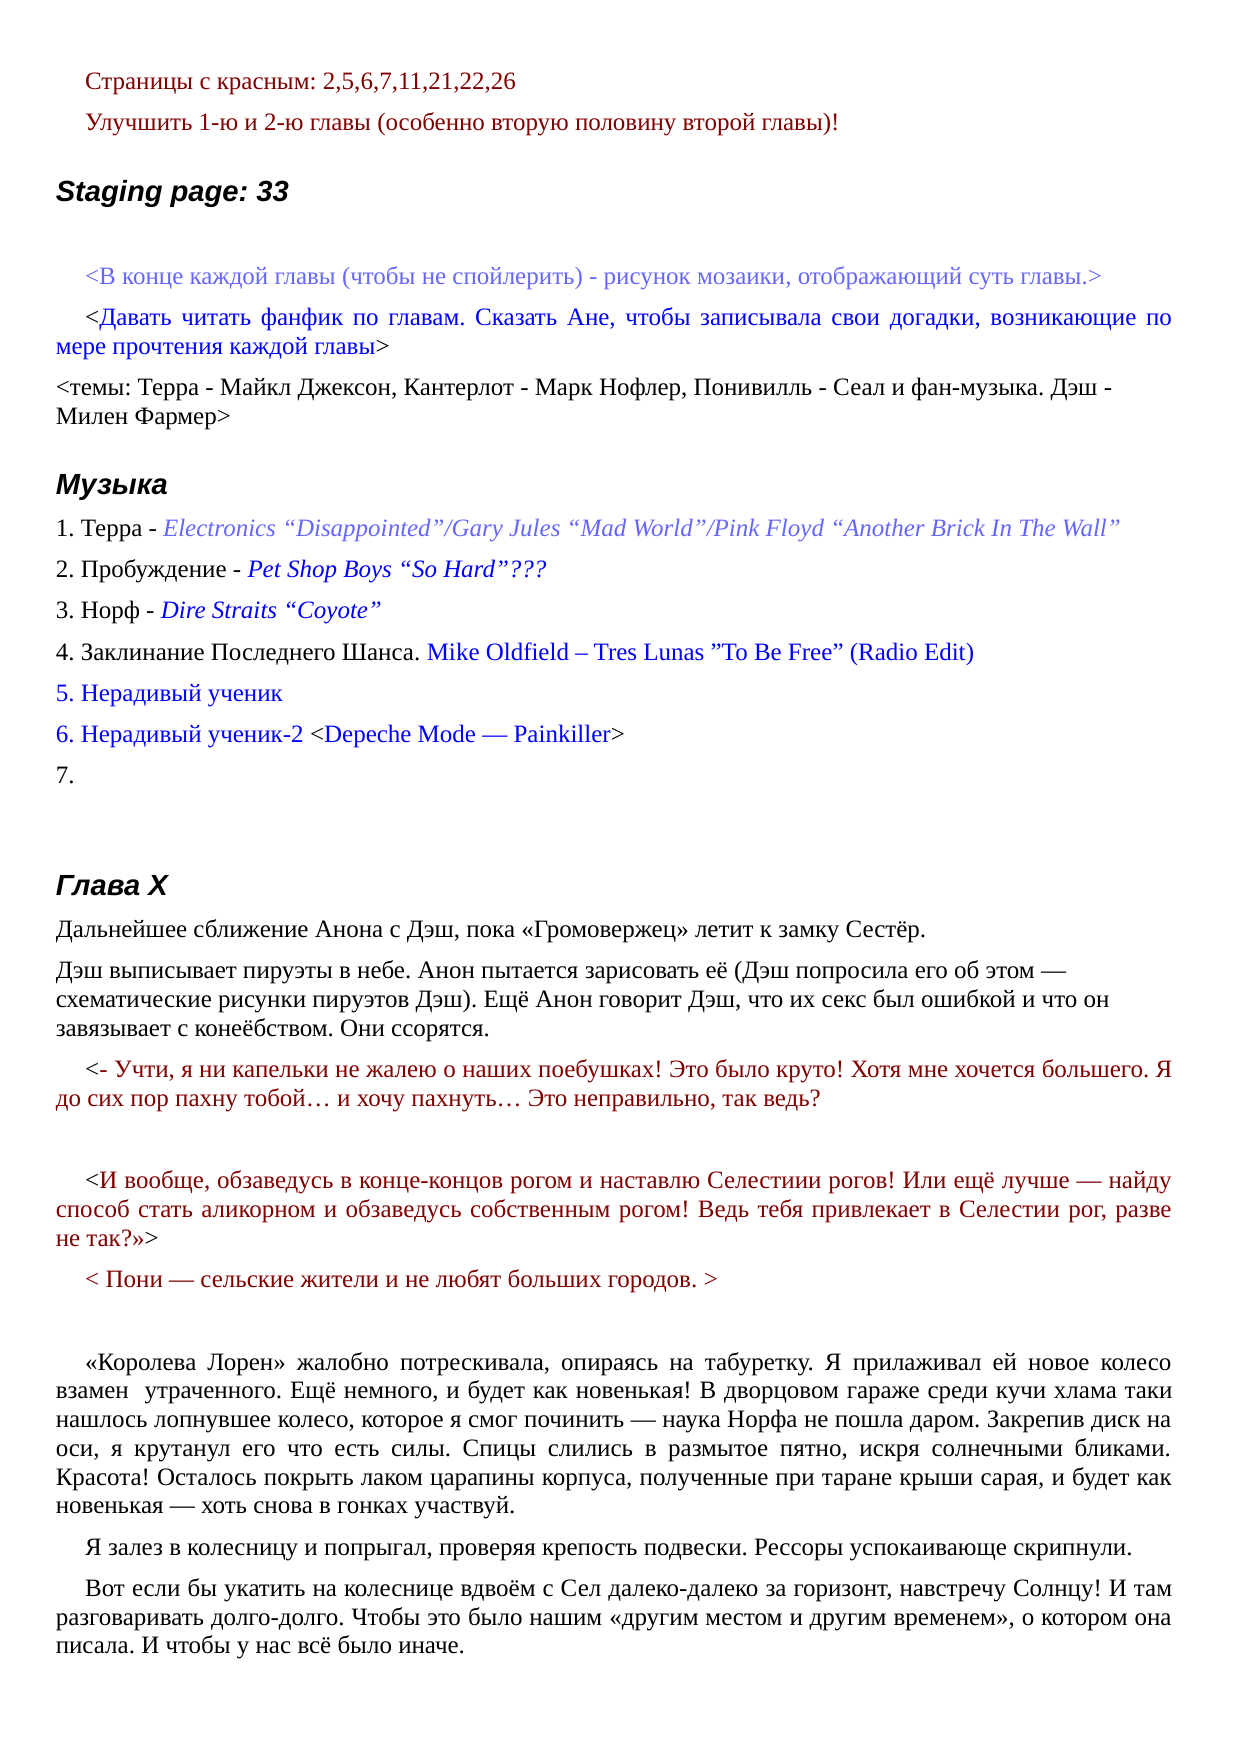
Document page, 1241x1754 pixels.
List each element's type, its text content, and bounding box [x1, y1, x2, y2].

subtitle Staging page: 33 [56, 173, 1173, 207]
text Я залез в колесницу и попрыгал, проверяя крепость подвески. Рессоры успокаивающе скрипнули. [56, 1532, 1173, 1560]
text <И вообще, обзаведусь в конце-концов рогом и наставлю Селестиии рогов! Или ещё лучше — найду способ стать аликорном и обзаведусь собственным рогом! Ведь тебя привлекает в Селестии рог, разве не так?»> [56, 1165, 1173, 1252]
text 4. Заклинание Последнего Шанса. Mike Oldfield – Tres Lunas ”To Be Free” (Radio Edit) [56, 637, 1173, 666]
text <темы: Терра - Майкл Джексон, Кантерлот - Марк Нофлер, Понивилль - Сеал и фан-музыка. Дэш - Милен Фармер> [56, 372, 1173, 429]
text Дэш выписывает пируэты в небе. Анон пытается зарисовать её (Дэш попросила его об этом — схематические рисунки пируэтов Дэш). Ещё Анон говорит Дэш, что их секс был ошибкой и что он завязывает с конеёбством. Они ссорятся. [56, 955, 1173, 1042]
text < Пони — сельские жители и не любят больших городов. > [56, 1264, 1173, 1293]
text Страницы с красным: 2,5,6,7,11,21,22,26 [56, 66, 1173, 95]
text <В конце каждой главы (чтобы не спойлерить) - рисунок мозаики, отображающий суть главы.> [56, 261, 1173, 289]
text <Давать читать фанфик по главам. Сказать Ане, чтобы записывала свои догадки, возникающие по мере прочтения каждой главы> [56, 302, 1173, 359]
text <- Учти, я ни капельки не жалею о наших поебушках! Это было круто! Хотя мне хочется большего. Я до сих пор пахну тобой… и хочу пахнуть… Это неправильно, так ведь? [56, 1054, 1173, 1112]
subtitle Музыка [56, 467, 1173, 501]
text 1. Терра - Electronics “Disappointed”/Gary Jules “Mad World”/Pink Floyd “Another Brick In The Wall” [56, 513, 1173, 542]
text 5. Нерадивый ученик [56, 678, 1173, 707]
text Улучшить 1-ю и 2-ю главы (особенно вторую половину второй главы)! [56, 107, 1173, 136]
text Вот если бы укатить на колеснице вдвоём с Сел далеко-далеко за горизонт, навстречу Солнцу! И там разговаривать долго-долго. Чтобы это было нашим «другим местом и другим временем», о котором она писала. И чтобы у нас всё было иначе. [56, 1573, 1173, 1659]
text 2. Пробуждение - Pet Shop Boys “So Hard”??? [56, 554, 1173, 583]
subtitle Глава X [56, 868, 1173, 902]
text «Королева Лорен» жалобно потрескивала, опираясь на табуретку. Я прилаживал ей новое колесо взамен утраченного. Ещё немного, и будет как новенькая! В дворцовом гараже среди кучи хлама таки нашлось лопнувшее колесо, которое я смог починить — наука Норфа не пошла даром. Закрепив диск на оси, я крутанул его что есть силы. Спицы слились в размытое пятно, искря солнечными бликами. Красота! Осталось покрыть лаком царапины корпуса, полученные при таране крыши сарая, и будет как новенькая — хоть снова в гонках участвуй. [56, 1347, 1173, 1519]
text Дальнейшее сближение Анона с Дэш, пока «Громовержец» летит к замку Сестёр. [56, 914, 1173, 943]
text 7. [56, 761, 1173, 789]
text 6. Нерадивый ученик-2 <Depeche Mode — Painkiller> [56, 719, 1173, 748]
text 3. Норф - Dire Straits “Coyote” [56, 596, 1173, 624]
